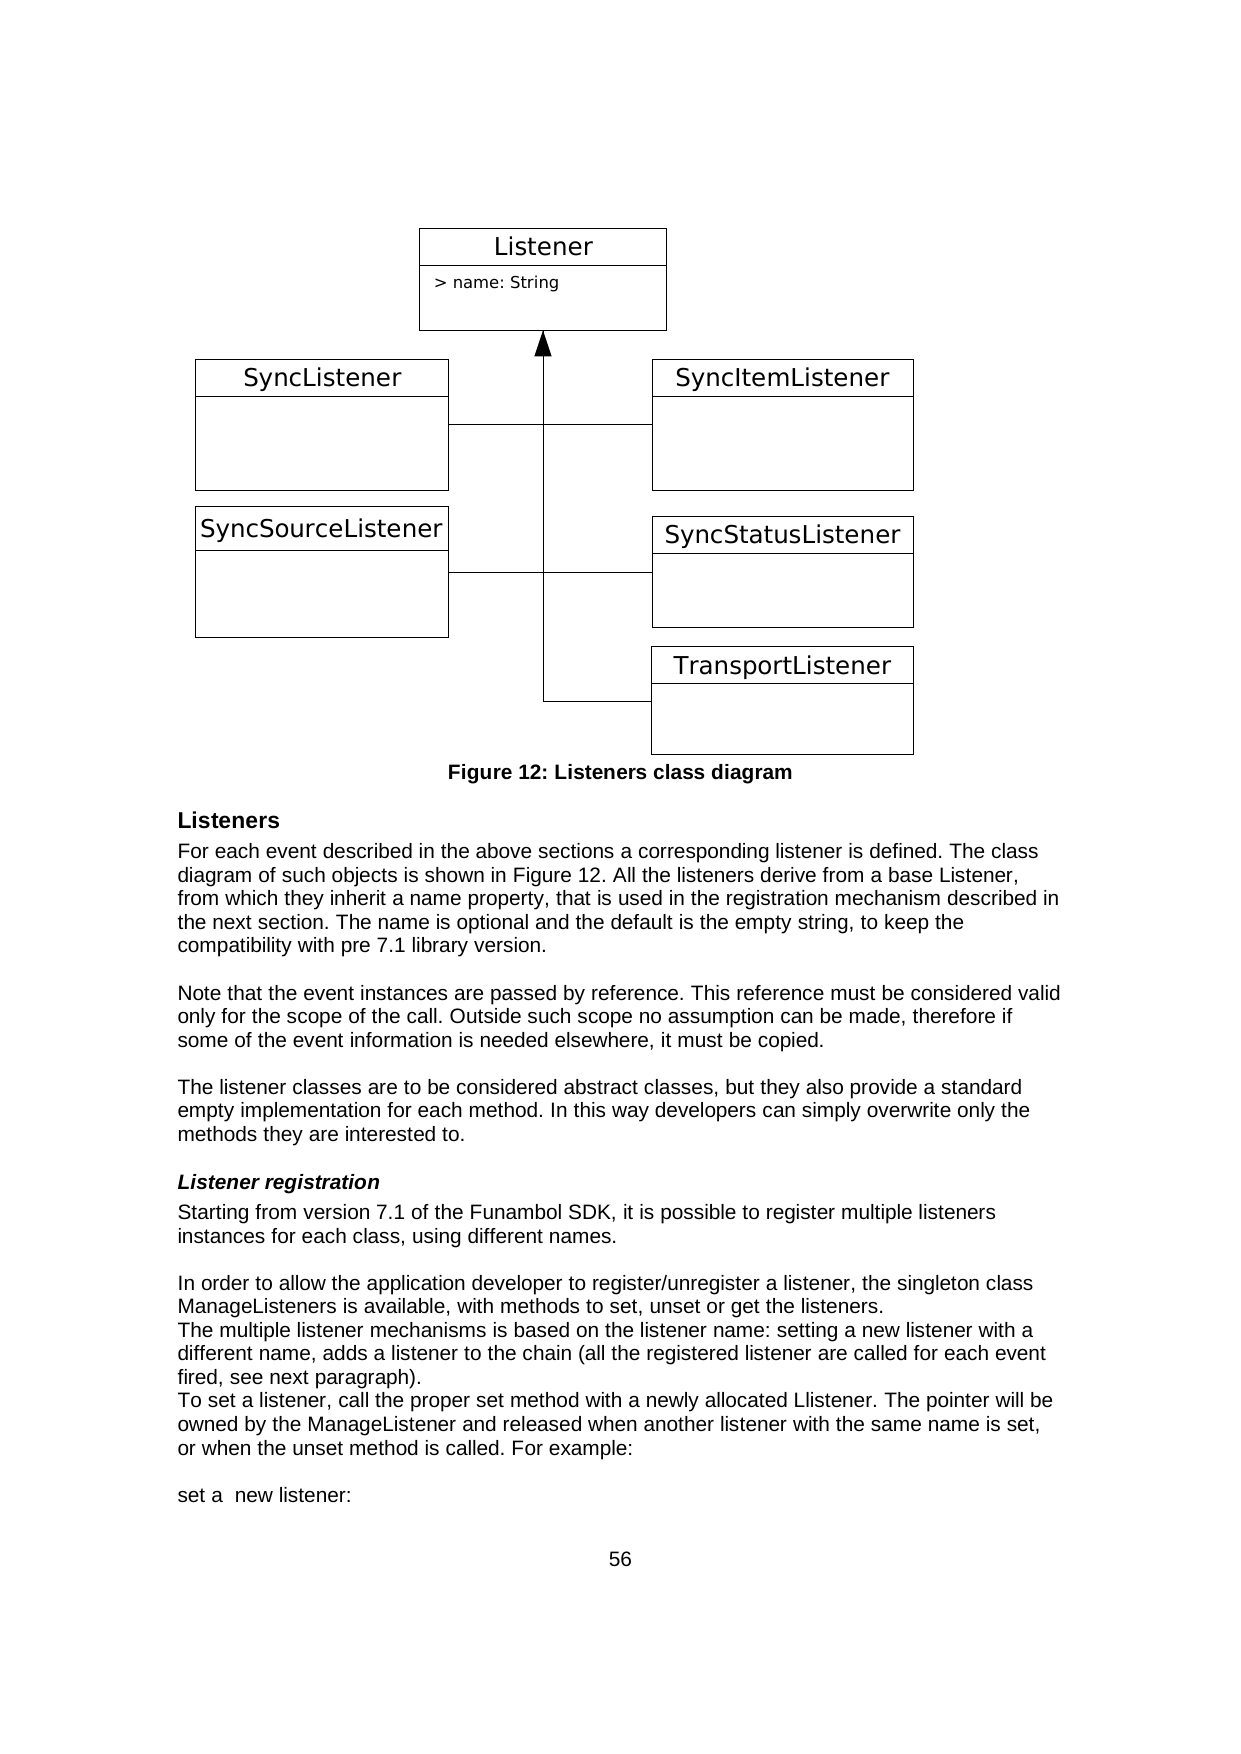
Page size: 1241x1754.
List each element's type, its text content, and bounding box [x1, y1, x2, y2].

text In order to allow the application developer to register/unregister a listener, the singleton class ManageListeners is available, with methods to set, unset or get the listeners. [177, 1271, 1063, 1318]
subtitle Listeners [177, 784, 1063, 833]
text Figure 12: Listeners class diagram [177, 203, 1063, 784]
text For each event described in the above sections a corresponding listener is defined. The class diagram of such objects is shown in Figure 12. All the listeners derive from a base Listener, from which they inherit a name property, that is used in the registration mechanism described in the next section. The name is optional and the default is the empty string, to keep the compatibility with pre 7.1 library version. [177, 840, 1063, 957]
text Starting from version 7.1 of the Funambol SDK, it is possible to register multiple listeners instances for each class, using different names. [177, 1201, 1063, 1248]
text The multiple listener mechanisms is based on the listener name: setting a new listener with a different name, adds a listener to the chain (all the registered listener are called for each event fired, see next paragraph). [177, 1318, 1063, 1389]
subtitle Listener registration [177, 1171, 1063, 1194]
text To set a listener, call the proper set method with a newly allocated Llistener. The pointer will be owned by the ManageListener and released when another listener with the same name is set, or when the unset method is called. For example: [177, 1389, 1063, 1459]
subtitle [177, 177, 1063, 203]
text set a new listener: [177, 1483, 1063, 1507]
text The listener classes are to be considered abstract classes, but they also provide a standard empty implementation for each method. In this way developers can simply overwrite only the methods they are interested to. [177, 1075, 1063, 1146]
text Note that the event instances are passed by reference. This reference must be considered valid only for the scope of the call. Outside such scope no assumption can be made, therefore if some of the event information is needed elsewhere, it must be copied. [177, 981, 1063, 1052]
